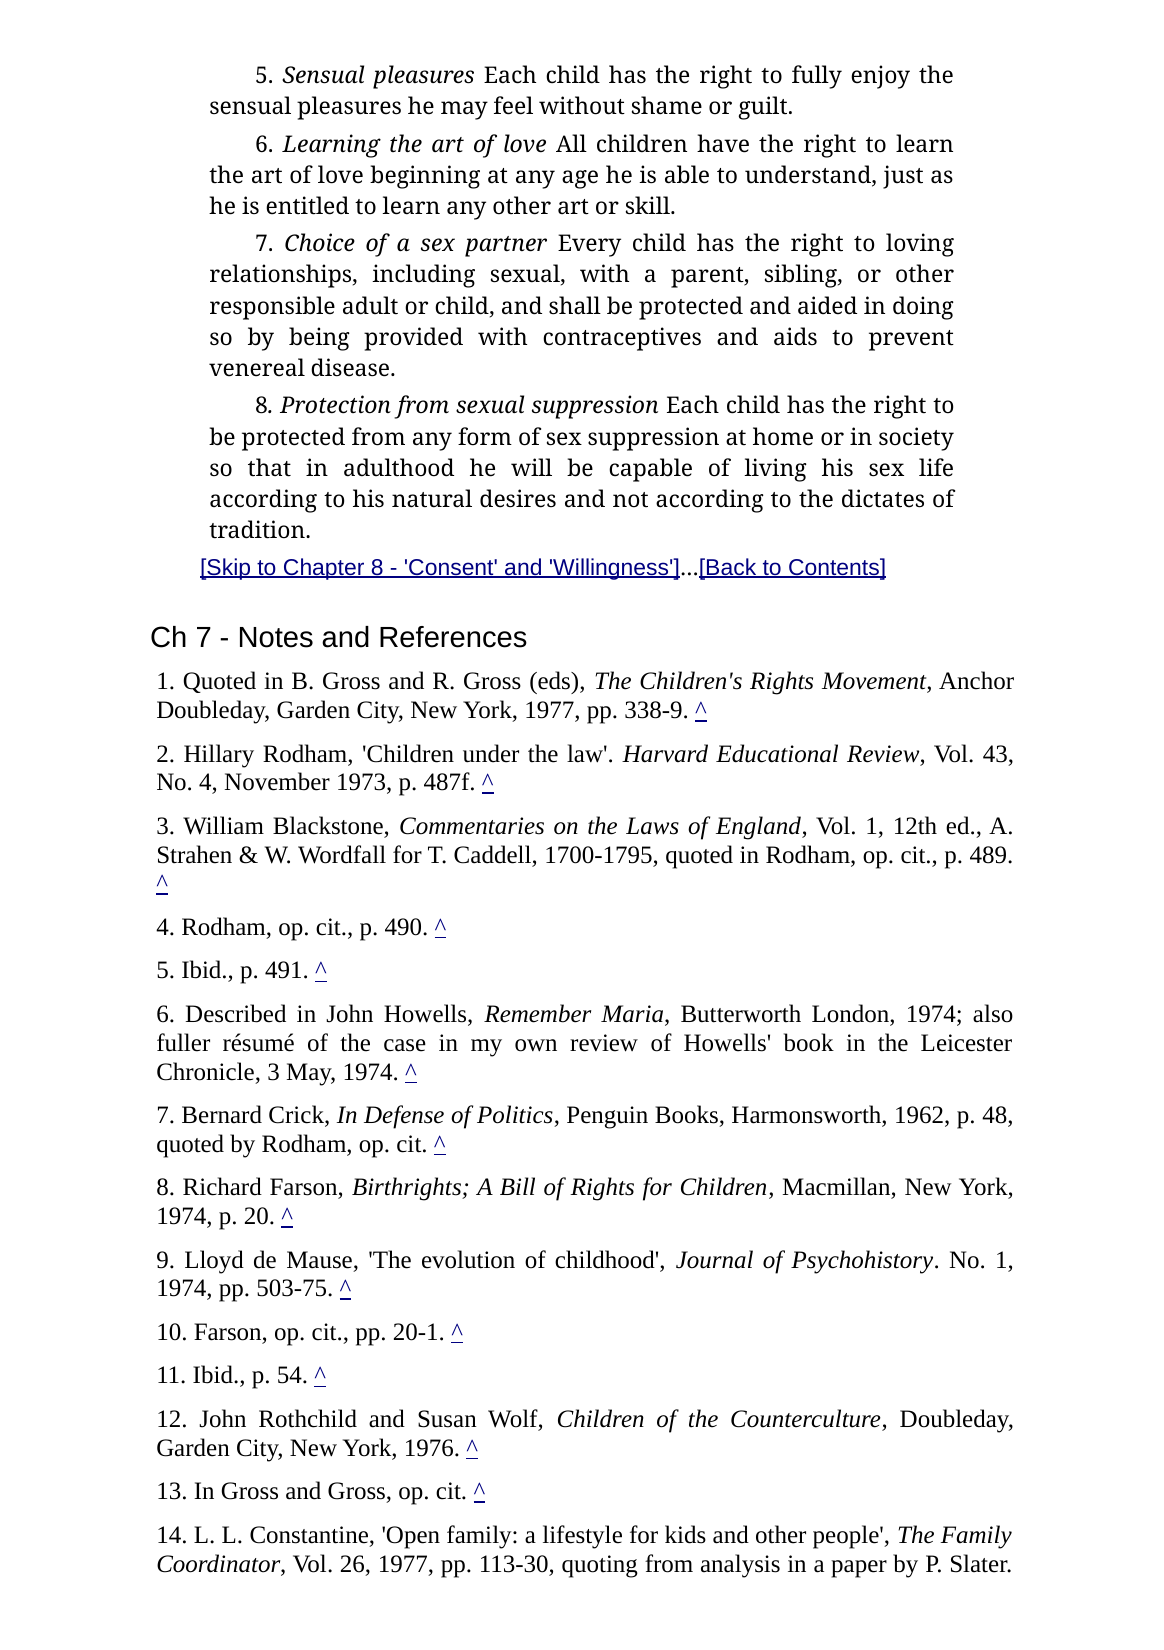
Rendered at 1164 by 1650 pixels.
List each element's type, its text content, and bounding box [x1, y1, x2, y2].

text 12. John Rothchild and Susan Wolf, Children of the Counterculture, Doubleday, Garden City, New York, 1976. ^ [156, 1404, 1014, 1462]
text 7. Bernard Crick, In Defense of Politics, Penguin Books, Harmonsworth, 1962, p. 48, quoted by Rodham, op. cit. ^ [156, 1100, 1014, 1158]
text 5. Sensual pleasures Each child has the right to fully enjoy the sensual pleasures he may feel without shame or guilt. [209, 59, 955, 122]
subtitle Ch 7 - Notes and References [150, 620, 1014, 654]
text 3. William Blackstone, Commentaries on the Laws of England, Vol. 1, 12th ed., A. Strahen & W. Wordfall for T. Caddell, 1700-1795, quoted in Rodham, op. cit., p. 489. ^ [156, 811, 1014, 897]
text 2. Hillary Rodham, 'Children under the law'. Harvard Educational Review, Vol. 43, No. 4, November 1973, p. 487f. ^ [156, 739, 1014, 796]
text 14. L. L. Constantine, 'Open family: a lifestyle for kids and other people', The Family Coordinator, Vol. 26, 1977, pp. 113-30, quoting from analysis in a paper by P. Slater. [156, 1520, 1014, 1577]
text 11. Ibid., p. 54. ^ [156, 1361, 1014, 1389]
text 10. Farson, op. cit., pp. 20-1. ^ [156, 1317, 1014, 1346]
text 9. Lloyd de Mause, 'The evolution of childhood', Journal of Psychohistory. No. 1, 1974, pp. 503-75. ^ [156, 1245, 1014, 1302]
text 6. Learning the art of love All children have the right to learn the art of love beginning at any age he is able to understand, just as he is entitled to learn any other art or skill. [209, 127, 955, 221]
text 8. Richard Farson, Birthrights; A Bill of Rights for Children, Macmillan, New York, 1974, p. 20. ^ [156, 1172, 1014, 1230]
text [Skip to Chapter 8 - 'Consent' and 'Willingness']...[Back to Contents] [150, 552, 1014, 580]
text 8. Protection from sexual suppression Each child has the right to be protected from any form of sex suppression at home or in society so that in adulthood he will be capable of living his sex life according to his natural desires and not according to the dictates of tradition. [209, 389, 955, 546]
text 5. Ibid., p. 491. ^ [156, 956, 1014, 984]
text 1. Quoted in B. Gross and R. Gross (eds), The Children's Rights Movement, Anchor Doubleday, Garden City, New York, 1977, pp. 338-9. ^ [156, 666, 1014, 724]
text 6. Described in John Howells, Remember Maria, Butterworth London, 1974; also fuller résumé of the case in my own review of Howells' book in the Leicester Chronicle, 3 May, 1974. ^ [156, 999, 1014, 1085]
text 7. Choice of a sex partner Every child has the right to loving relationships, including sexual, with a parent, sibling, or other responsible adult or child, and shall be protected and aided in doing so by being provided with contraceptives and aids to prevent venereal disease. [209, 227, 955, 383]
text 13. In Gross and Gross, op. cit. ^ [156, 1476, 1014, 1505]
text 4. Rodham, op. cit., p. 490. ^ [156, 912, 1014, 941]
